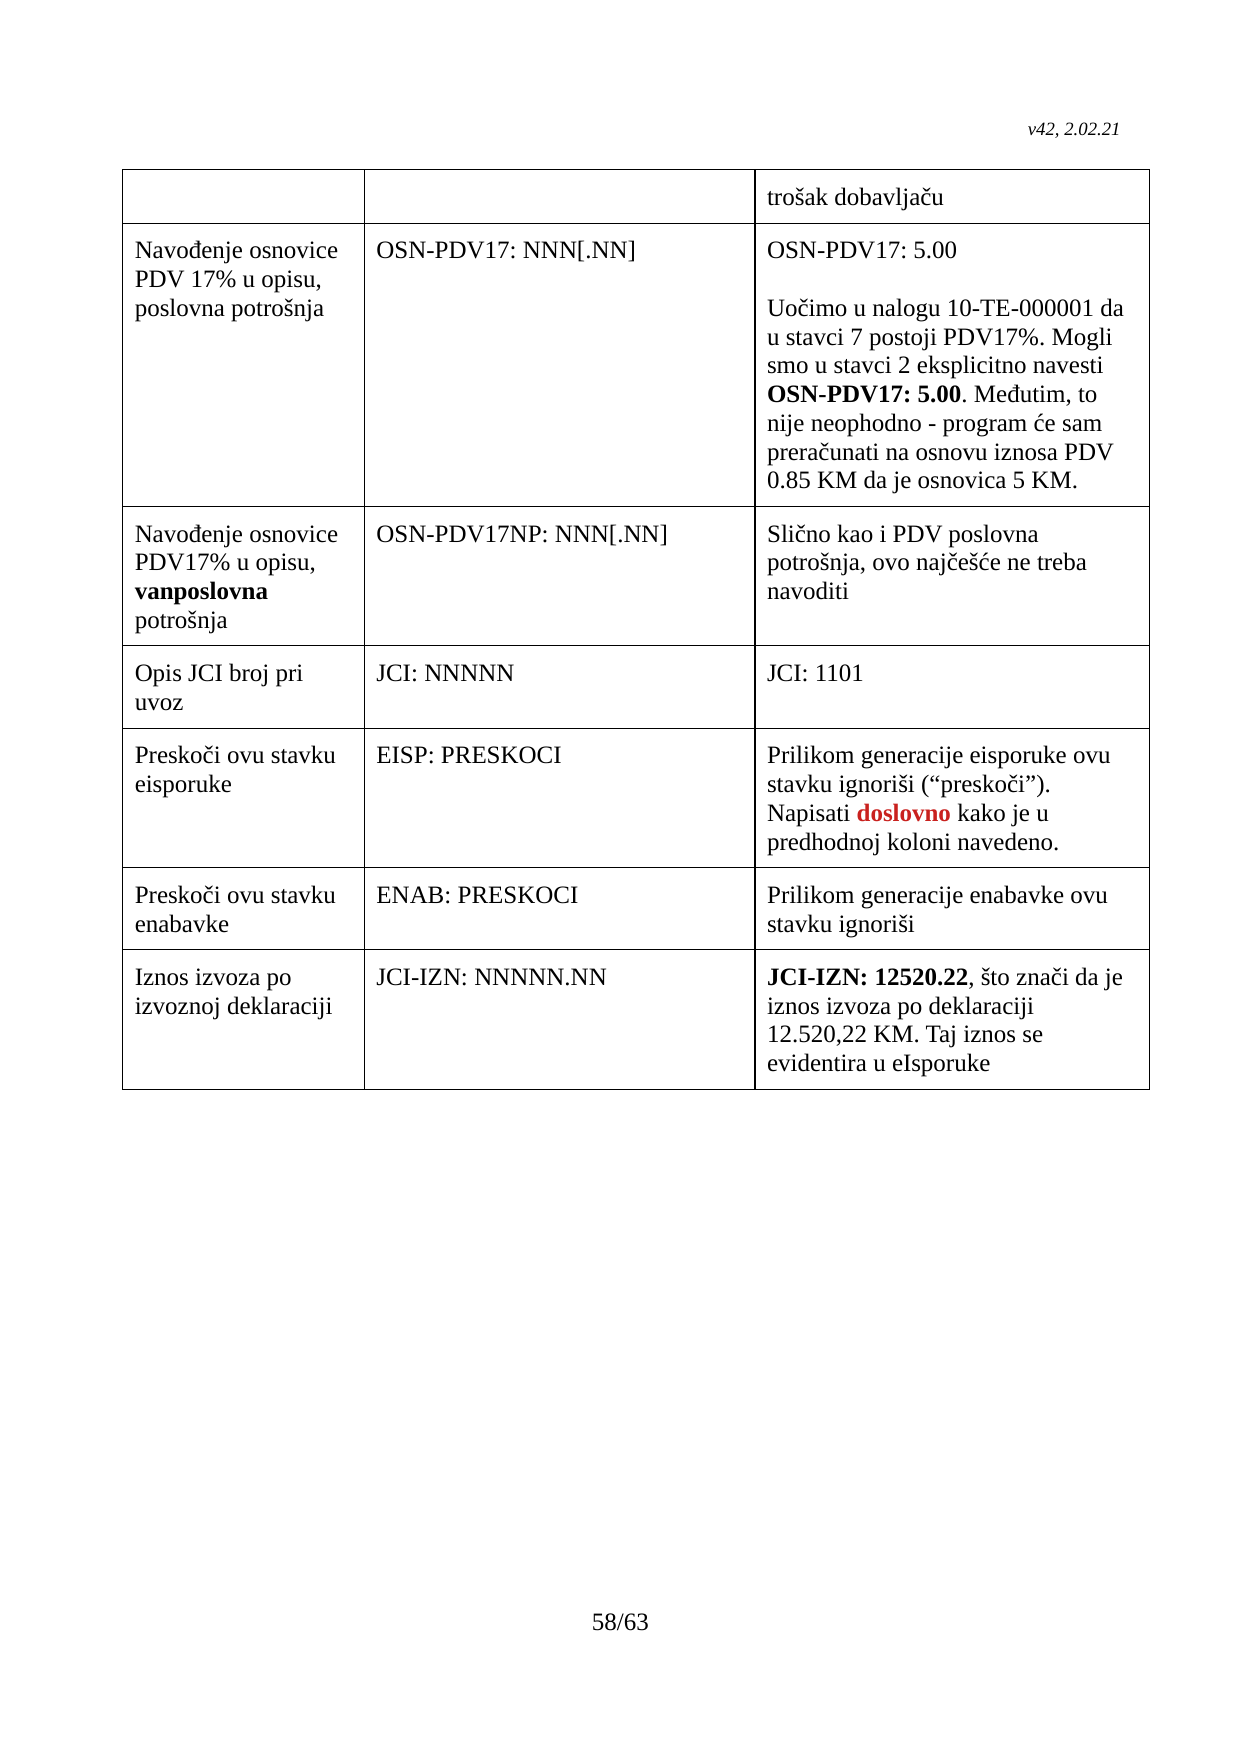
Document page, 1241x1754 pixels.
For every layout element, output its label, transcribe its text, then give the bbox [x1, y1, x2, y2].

table_cell Slično kao i PDV poslovna potrošnja, ovo najčešće ne treba navoditi [756, 507, 1149, 645]
table_cell JCI: 1101 [756, 646, 1149, 727]
table_cell [123, 170, 364, 222]
table_cell Iznos izvoza po izvoznoj deklaraciji [123, 950, 364, 1089]
table_cell OSN-PDV17: 5.00 Uočimo u nalogu 10-TE-000001 da u stavci 7 postoji PDV17%. Mogli smo u stavci 2 eksplicitno navesti OSN-PDV17: 5.00. Međutim, to nije neophodno - program će sam preračunati na osnovu iznosa PDV 0.85 KM da je osnovica 5 KM. [756, 224, 1149, 506]
table_cell JCI-IZN: 12520.22, što znači da je iznos izvoza po deklaraciji 12.520,22 KM. Taj iznos se evidentira u eIsporuke [756, 950, 1149, 1089]
table_cell JCI-IZN: NNNNN.NN [365, 950, 754, 1089]
table_cell [365, 170, 754, 222]
table_cell Opis JCI broj pri uvoz [123, 646, 364, 727]
table_cell OSN-PDV17: NNN[.NN] [365, 224, 754, 506]
table_cell trošak dobavljaču [756, 170, 1149, 222]
table_cell Navođenje osnovice PDV17% u opisu, vanposlovna potrošnja [123, 507, 364, 645]
table_cell Prilikom generacije eisporuke ovu stavku ignoriši (“preskoči”). Napisati doslovno kako je u predhodnoj koloni navedeno. [756, 729, 1149, 867]
table_cell EISP: PRESKOCI [365, 729, 754, 867]
table_cell Preskoči ovu stavku enabavke [123, 868, 364, 949]
table_cell Navođenje osnovice PDV 17% u opisu, poslovna potrošnja [123, 224, 364, 506]
table_cell Prilikom generacije enabavke ovu stavku ignoriši [756, 868, 1149, 949]
table_cell Preskoči ovu stavku eisporuke [123, 729, 364, 867]
table_cell JCI: NNNNN [365, 646, 754, 727]
table_cell OSN-PDV17NP: NNN[.NN] [365, 507, 754, 645]
table_cell ENAB: PRESKOCI [365, 868, 754, 949]
